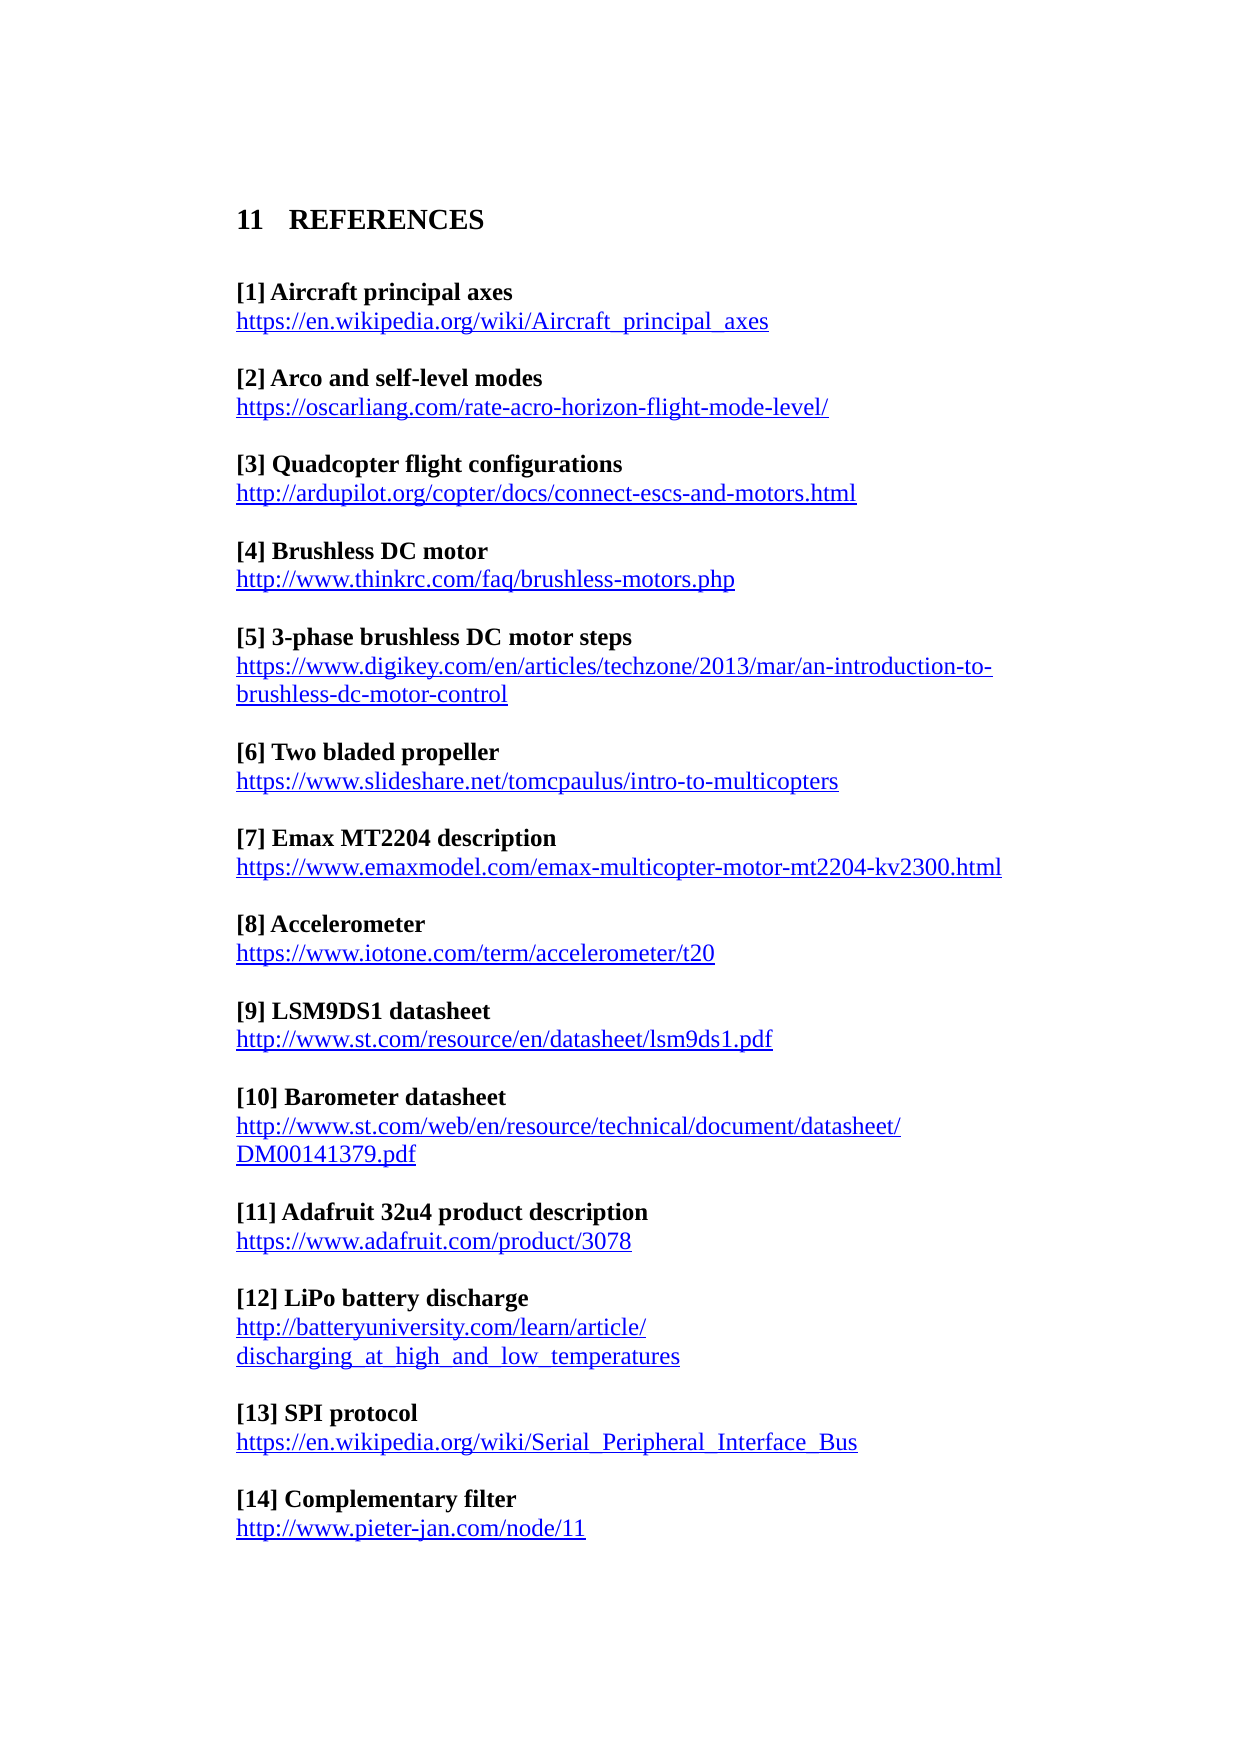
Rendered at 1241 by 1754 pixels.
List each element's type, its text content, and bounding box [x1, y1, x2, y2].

subtitle [2] Arco and self-level modes [236, 363, 1063, 392]
subtitle [8] Accelerometer [236, 909, 1063, 938]
subtitle References [236, 202, 1063, 236]
text https://www.iotone.com/term/accelerometer/t20 [236, 938, 1063, 967]
subtitle [3] Quadcopter flight configurations [236, 449, 1063, 478]
text http://batteryuniversity.com/learn/article/discharging_at_high_and_low_temperatures [236, 1312, 1063, 1369]
text http://www.st.com/web/en/resource/technical/document/datasheet/DM00141379.pdf [236, 1111, 1063, 1168]
text http://ardupilot.org/copter/docs/connect-escs-and-motors.html [236, 478, 1063, 507]
text https://www.slideshare.net/tomcpaulus/intro-to-multicopters [236, 766, 1063, 794]
text https://en.wikipedia.org/wiki/Serial_Peripheral_Interface_Bus [236, 1427, 1063, 1456]
text http://www.pieter-jan.com/node/11 [236, 1513, 1063, 1542]
text http://www.thinkrc.com/faq/brushless-motors.php [236, 564, 1063, 593]
text https://www.digikey.com/en/articles/techzone/2013/mar/an-introduction-to-brushless-dc-motor-control [236, 651, 1063, 708]
text https://oscarliang.com/rate-acro-horizon-flight-mode-level/ [236, 392, 1063, 421]
subtitle [5] 3-phase brushless DC motor steps [236, 622, 1063, 651]
subtitle [9] LSM9DS1 datasheet [236, 996, 1063, 1024]
subtitle [10] Barometer datasheet [236, 1082, 1063, 1111]
subtitle [6] Two bladed propeller [236, 737, 1063, 766]
subtitle [4] Brushless DC motor [236, 536, 1063, 564]
subtitle [12] LiPo battery discharge [236, 1283, 1063, 1312]
text http://www.st.com/resource/en/datasheet/lsm9ds1.pdf [236, 1024, 1063, 1053]
subtitle [7] Emax MT2204 description [236, 823, 1063, 852]
text https://en.wikipedia.org/wiki/Aircraft_principal_axes [236, 306, 1063, 334]
subtitle [13] SPI protocol [236, 1398, 1063, 1427]
subtitle [1] Aircraft principal axes [236, 277, 1063, 306]
text https://www.adafruit.com/product/3078 [236, 1226, 1063, 1254]
text https://www.emaxmodel.com/emax-multicopter-motor-mt2204-kv2300.html [236, 852, 1063, 881]
subtitle [14] Complementary filter [236, 1484, 1063, 1513]
subtitle [11] Adafruit 32u4 product description [236, 1197, 1063, 1226]
